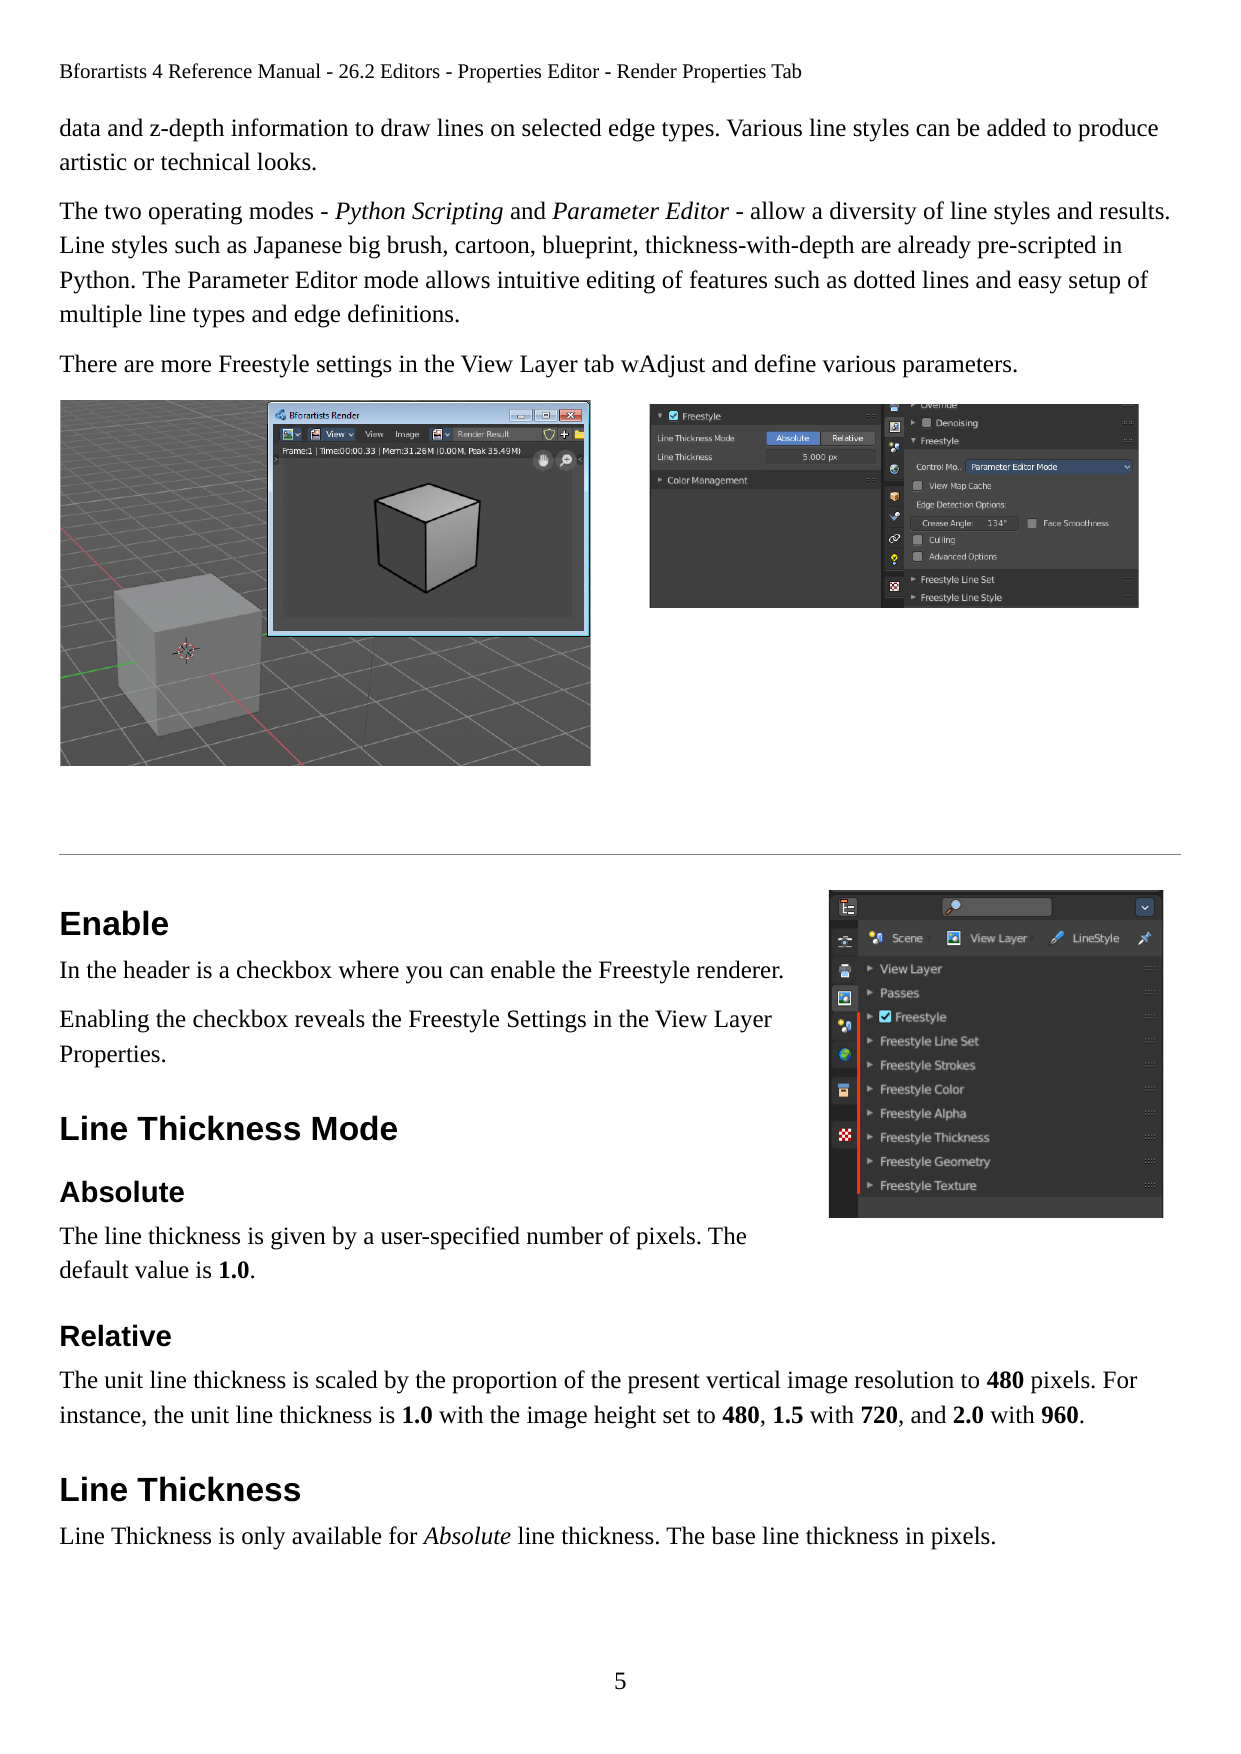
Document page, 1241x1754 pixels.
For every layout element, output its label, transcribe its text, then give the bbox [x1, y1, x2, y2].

subtitle Relative [59, 1319, 1181, 1353]
text The two operating modes - Python Scripting and Parameter Editor - allow a diversity of line styles and results. Line styles such as Japanese big brush, cartoon, blueprint, thickness-with-depth are already pre-scripted in Python. The Parameter Editor mode allows intuitive editing of features such as dotted lines and easy setup of multiple line types and edge definitions. [59, 196, 1181, 328]
picture [649, 404, 1139, 608]
picture [828, 890, 1164, 1218]
text The unit line thickness is scaled by the proportion of the present vertical image resolution to 480 pixels. For instance, the unit line thickness is 1.0 with the image height set to 480, 1.5 with 720, and 2.0 with 960. [59, 1365, 1181, 1428]
text There are more Freestyle settings in the View Layer tab wAdjust and define various parameters. [59, 349, 1181, 377]
subtitle Absolute [59, 1174, 828, 1208]
subtitle [1164, 1109, 1181, 1147]
text In the header is a checkbox where you can enable the Freestyle renderer. [59, 955, 828, 984]
text Enabling the checkbox reveals the Freestyle Settings in the View Layer Properties. [59, 1004, 828, 1068]
subtitle Line Thickness Mode [59, 1109, 828, 1147]
picture [60, 400, 591, 766]
text Line Thickness is only available for Absolute line thickness. The base line thickness in pixels. [59, 1521, 1181, 1549]
text data and z-depth information to draw lines on selected edge types. Various line styles can be added to produce artistic or technical looks. [59, 113, 1181, 176]
subtitle [1164, 1174, 1181, 1208]
text The line thickness is given by a user-specified number of pixels. The default value is 1.0. [59, 1221, 1181, 1284]
subtitle [1164, 904, 1181, 943]
subtitle Line Thickness [59, 1469, 1181, 1508]
subtitle Enable [59, 904, 828, 943]
